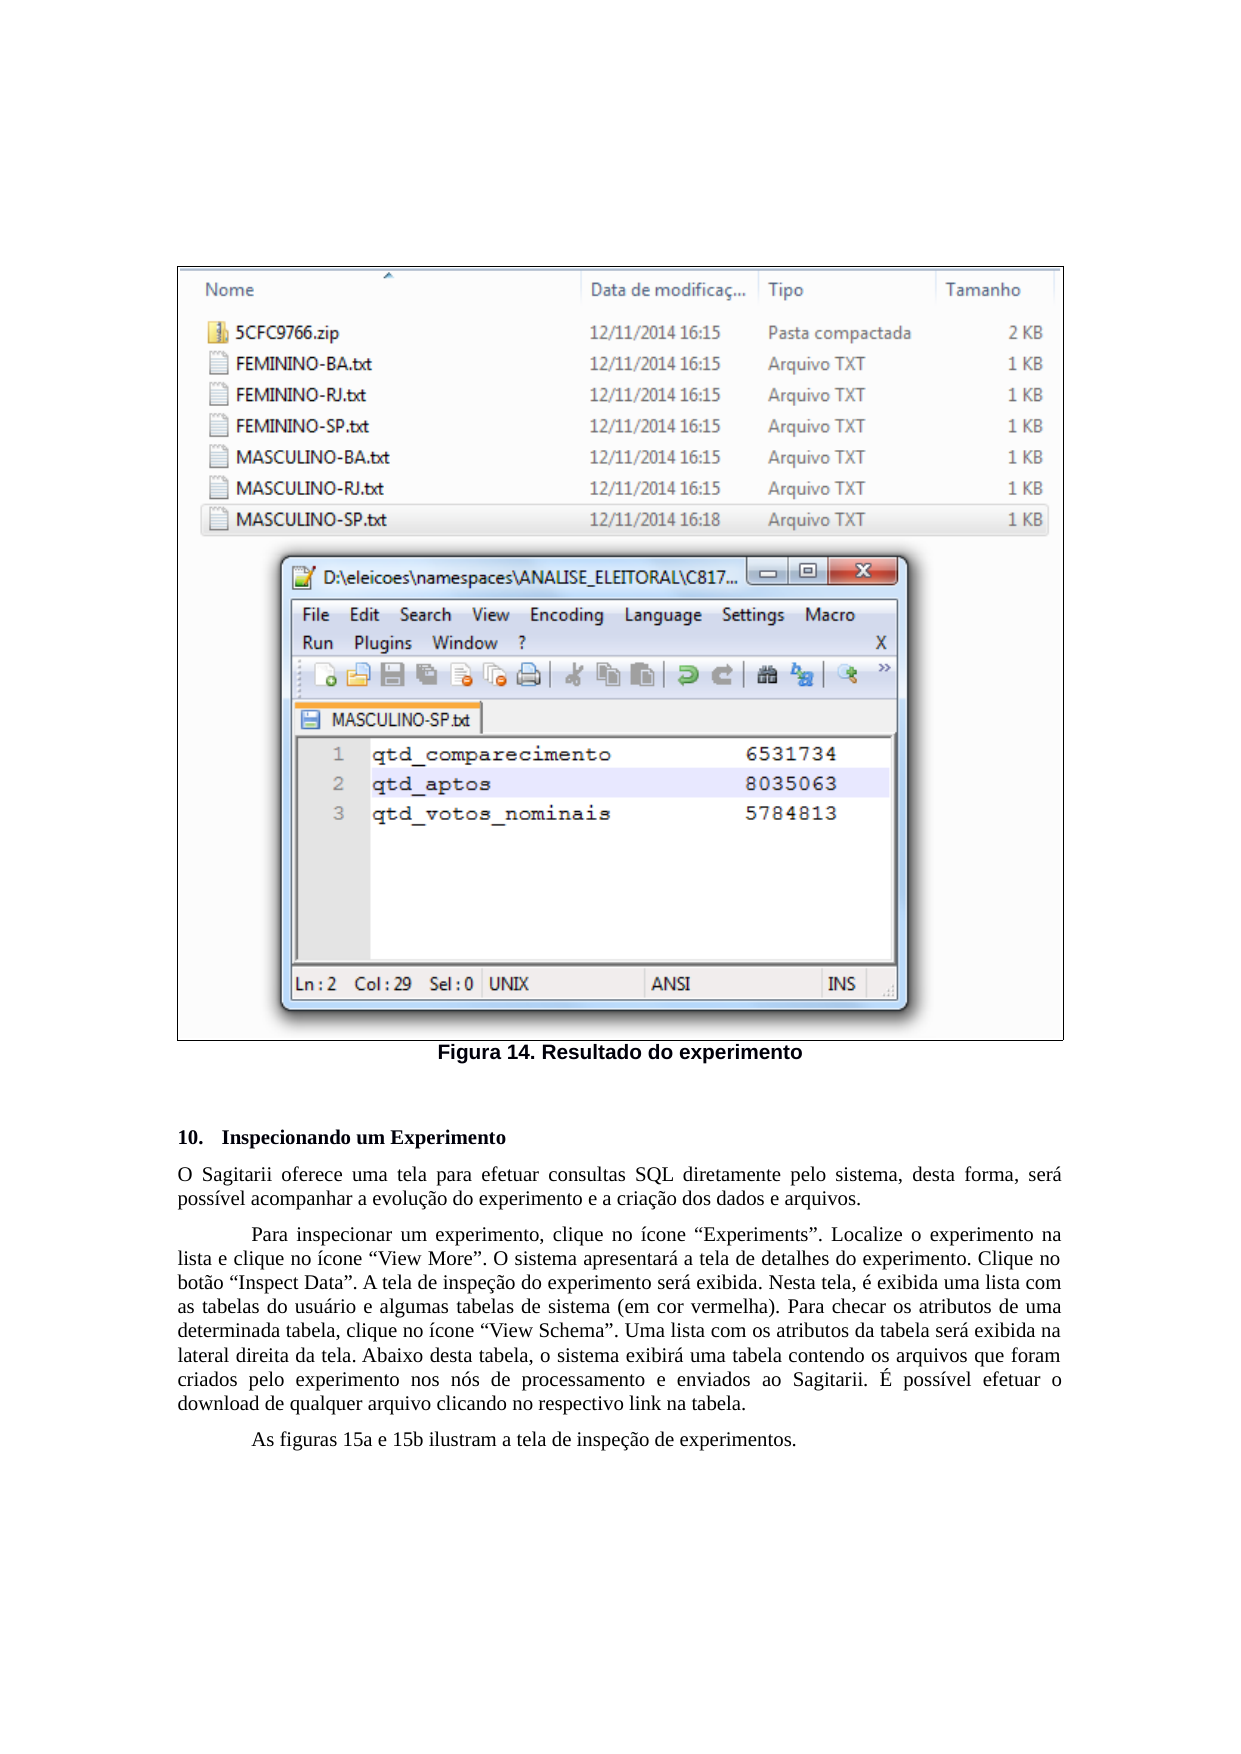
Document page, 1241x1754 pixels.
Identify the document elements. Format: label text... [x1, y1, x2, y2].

text As figuras 15a e 15b ilustram a tela de inspeção de experimentos. [177, 1427, 1063, 1451]
title Inspecionando um Experimento [177, 1125, 1063, 1149]
text O Sagitarii oferece uma tela para efetuar consultas SQL diretamente pelo sistema, desta forma, será possível acompanhar a evolução do experimento e a criação dos dados e arquivos. [177, 1162, 1063, 1210]
text Figura 14. Resultado do experimento [224, 1041, 1016, 1064]
text Para inspecionar um experimento, clique no ícone “Experiments”. Localize o experimento na lista e clique no ícone “View More”. O sistema apresentará a tela de detalhes do experimento. Clique no botão “Inspect Data”. A tela de inspeção do experimento será exibida. Nesta tela, é exibida uma lista com as tabelas do usuário e algumas tabelas de sistema (em cor vermelha). Para checar os atributos de uma determinada tabela, clique no ícone “View Schema”. Uma lista com os atributos da tabela será exibida na lateral direita da tela. Abaixo desta tabela, o sistema exibirá uma tabela contendo os arquivos que foram criados pelo experimento nos nós de processamento e enviados ao Sagitarii. É possível efetuar o download de qualquer arquivo clicando no respectivo link na tabela. [177, 1222, 1063, 1415]
text [224, 243, 1016, 266]
